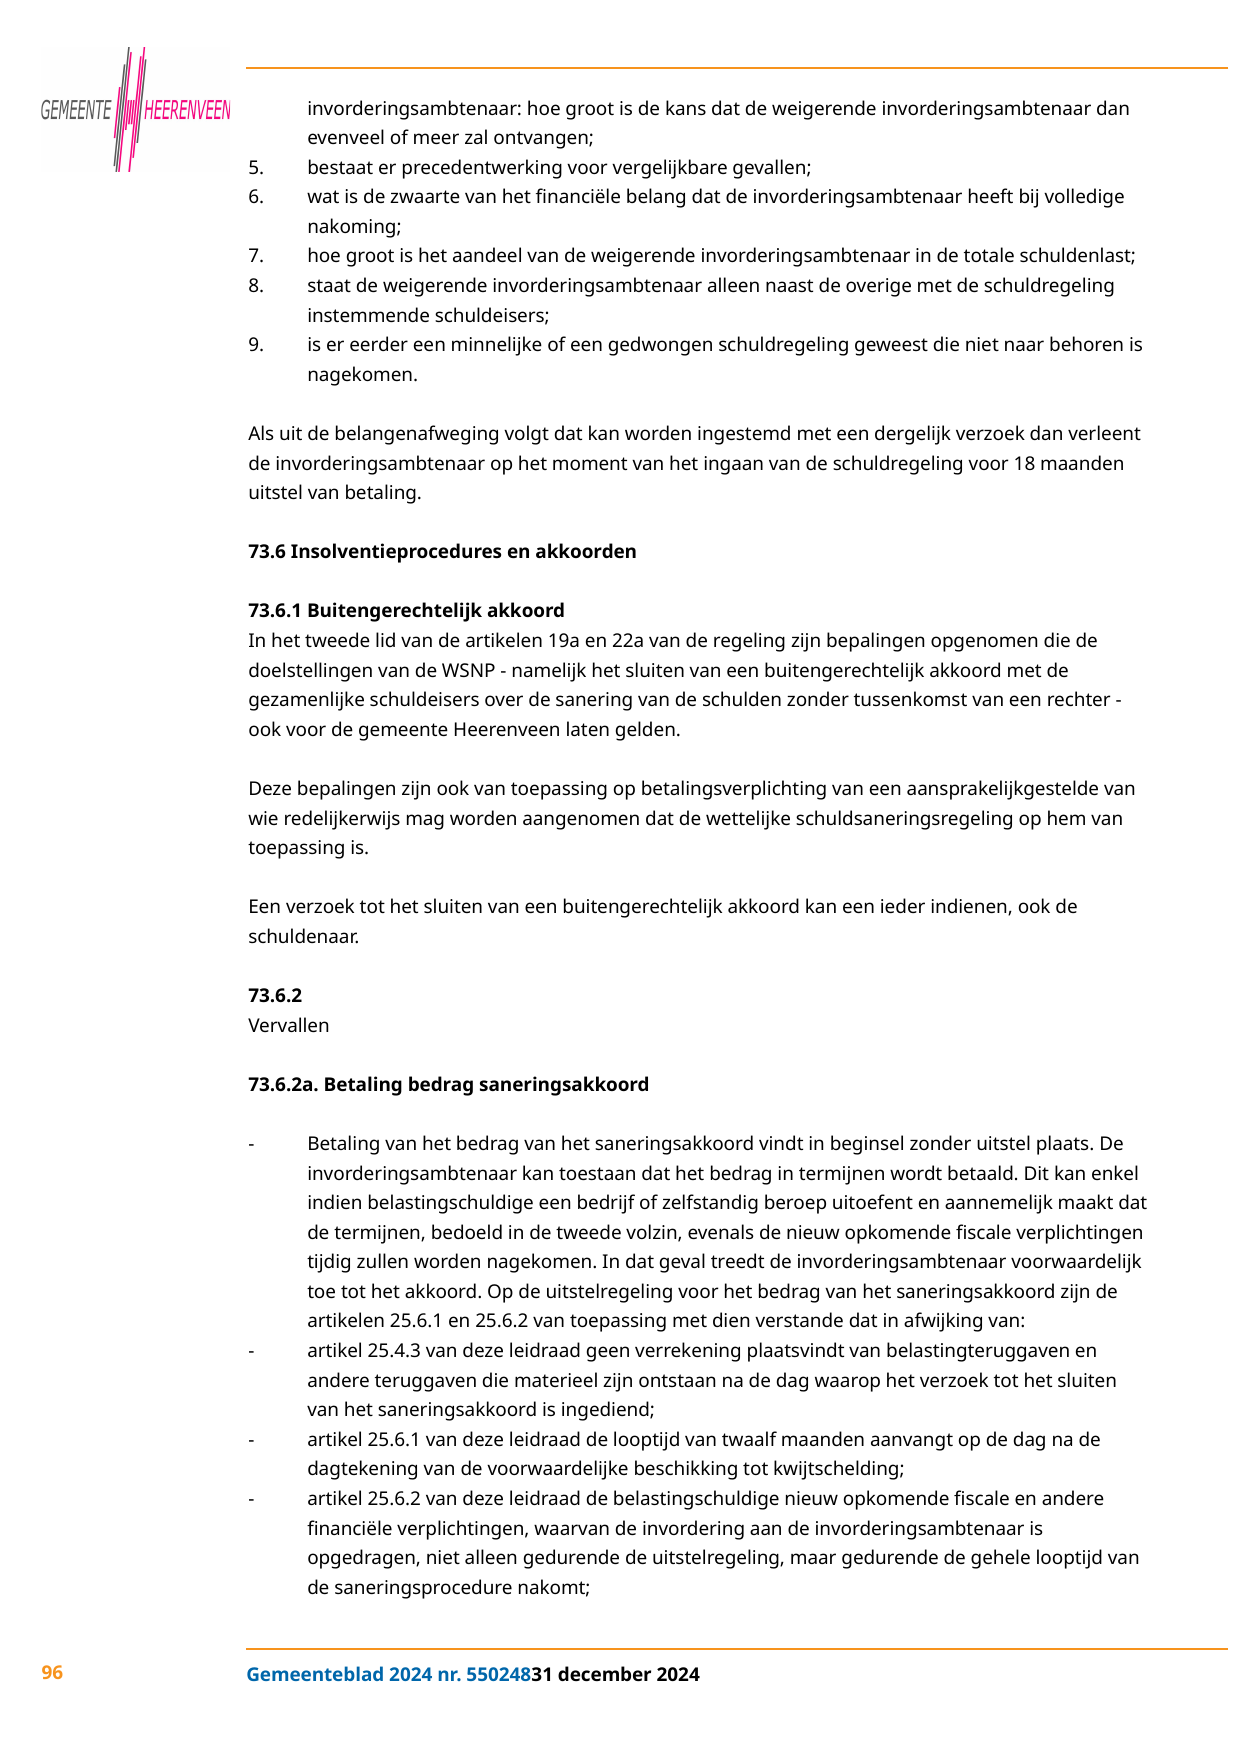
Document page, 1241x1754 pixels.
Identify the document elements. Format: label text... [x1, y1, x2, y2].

text In het tweede lid van de artikelen 19a en 22a van de regeling zijn bepalingen opgenomen die de doelstellingen van de WSNP - namelijk het sluiten van een buitengerechtelijk akkoord met de gezamenlijke schuldeisers over de sanering van de schulden zonder tussenkomst van een rechter - ook voor de gemeente Heerenveen laten gelden. [248, 627, 1152, 742]
list hoe groot is het aandeel van de weigerende invorderingsambtenaar in de totale schuldenlast; [248, 243, 1152, 268]
list Betaling van het bedrag van het saneringsakkoord vindt in beginsel zonder uitstel plaats. De invorderingsambtenaar kan toestaan dat het bedrag in termijnen wordt betaald. Dit kan enkel indien belastingschuldige een bedrijf of zelfstandig beroep uitoefent en aannemelijk maakt dat de termijnen, bedoeld in de tweede volzin, evenals de nieuw opkomende fiscale verplichtingen tijdig zullen worden nagekomen. In dat geval treedt de invorderingsambtenaar voorwaardelijk toe tot het akkoord. Op de uitstelregeling voor het bedrag van het saneringsakkoord zijn de artikelen 25.6.1 en 25.6.2 van toepassing met dien verstande dat in afwijking van: [248, 1130, 1152, 1333]
list artikel 25.4.3 van deze leidraad geen verrekening plaatsvindt van belastingteruggaven en andere teruggaven die materieel zijn ontstaan na de dag waarop het verzoek tot het sluiten van het saneringsakkoord is ingediend; [248, 1337, 1152, 1422]
text Deze bepalingen zijn ook van toepassing op betalingsverplichting van een aansprakelijkgestelde van wie redelijkerwijs mag worden aangenomen dat de wettelijke schuldsaneringsregeling op hem van toepassing is. [248, 775, 1152, 860]
list artikel 25.6.2 van deze leidraad de belastingschuldige nieuw opkomende fiscale en andere financiële verplichtingen, waarvan de invordering aan de invorderingsambtenaar is opgedragen, niet alleen gedurende de uitstelregeling, maar gedurende de gehele looptijd van de saneringsprocedure nakomt; [248, 1485, 1152, 1600]
text 73.6.2 [248, 982, 1152, 1008]
picture [41, 47, 231, 172]
text 73.6 Insolventieprocedures en akkoorden [248, 538, 1152, 564]
text Als uit de belangenafweging volgt dat kan worden ingestemd met een dergelijk verzoek dan verleent de invorderingsambtenaar op het moment van het ingaan van de schuldregeling voor 18 maanden uitstel van betaling. [248, 420, 1152, 505]
text 73.6.1 Buitengerechtelijk akkoord [248, 598, 1152, 623]
list artikel 25.6.1 van deze leidraad de looptijd van twaalf maanden aanvangt op de dag na de dagtekening van de voorwaardelijke beschikking tot kwijtschelding; [248, 1426, 1152, 1481]
text Vervallen [248, 1012, 1152, 1038]
list bestaat er precedentwerking voor vergelijkbare gevallen; [248, 154, 1152, 180]
text Een verzoek tot het sluiten van een buitengerechtelijk akkoord kan een ieder indienen, ook de schuldenaar. [248, 893, 1152, 949]
list wat is de zwaarte van het financiële belang dat de invorderingsambtenaar heeft bij volledige nakoming; [248, 183, 1152, 239]
list is er eerder een minnelijke of een gedwongen schuldregeling geweest die niet naar behoren is nagekomen. [248, 331, 1152, 387]
list staat de weigerende invorderingsambtenaar alleen naast de overige met de schuldregeling instemmende schuldeisers; [248, 272, 1152, 328]
list invorderingsambtenaar: hoe groot is de kans dat de weigerende invorderingsambtenaar dan evenveel of meer zal ontvangen; [248, 95, 1152, 150]
text 73.6.2a. Betaling bedrag saneringsakkoord [248, 1071, 1152, 1097]
